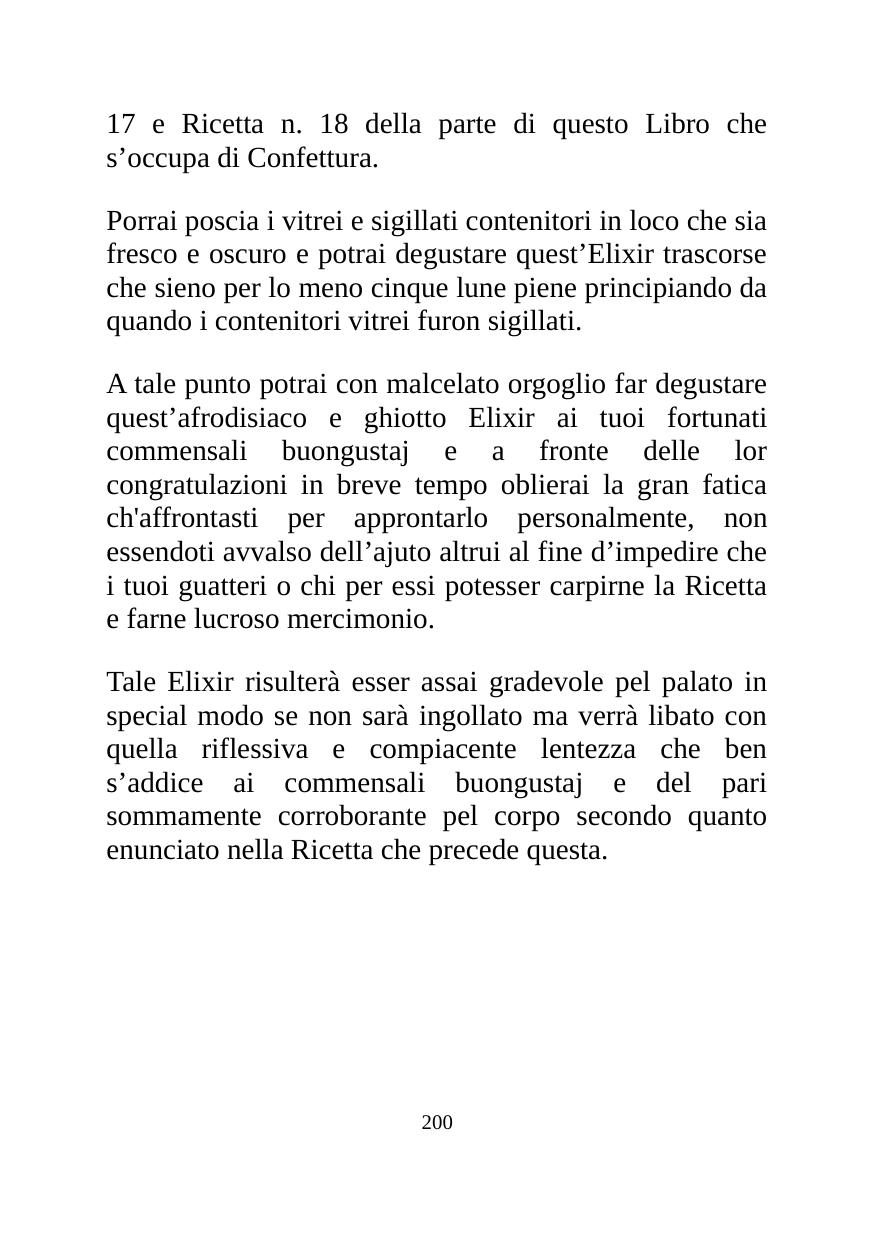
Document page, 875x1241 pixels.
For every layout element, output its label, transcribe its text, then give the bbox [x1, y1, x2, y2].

text 17 e Ricetta n. 18 della parte di questo Libro che s’occupa di Confettura. [106, 106, 768, 173]
text Tale Elixir risulterà esser assai gradevole pel palato in special modo se non sarà ingollato ma verrà libato con quella riflessiva e compiacente lentezza che ben s’addice ai commensali buongustaj e del pari sommamente corroborante pel corpo secondo quanto enunciato nella Ricetta che precede questa. [106, 664, 768, 866]
text A tale punto potrai con malcelato orgoglio far degustare quest’afrodisiaco e ghiotto Elixir ai tuoi fortunati commensali buongustaj e a fronte delle lor congratulazioni in breve tempo oblierai la gran fatica ch'affrontasti per approntarlo personalmente, non essendoti avvalso dell’ajuto altrui al fine d’impedire che i tuoi guatteri o chi per essi potesser carpirne la Ricetta e farne lucroso mercimonio. [106, 366, 768, 635]
text Porrai poscia i vitrei e sigillati contenitori in loco che sia fresco e oscuro e potrai degustare quest’Elixir trascorse che sieno per lo meno cinque lune piene principiando da quando i contenitori vitrei furon sigillati. [106, 203, 768, 337]
